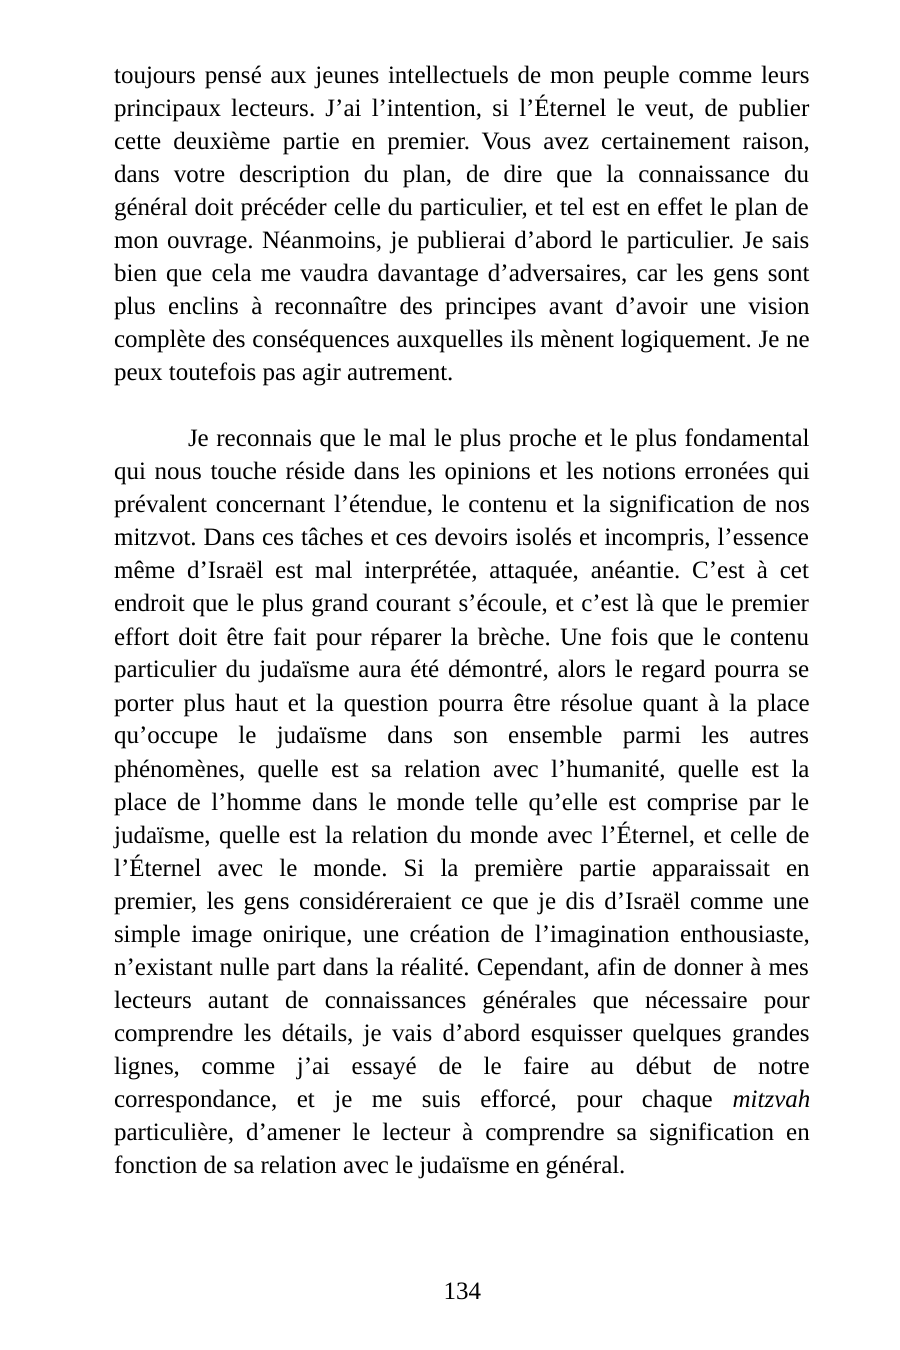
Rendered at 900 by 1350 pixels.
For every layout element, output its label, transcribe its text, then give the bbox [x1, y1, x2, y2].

text Je reconnais que le mal le plus proche et le plus fondamental qui nous touche réside dans les opinions et les notions erronées qui prévalent concernant l’étendue, le contenu et la signification de nos mitzvot. Dans ces tâches et ces devoirs isolés et incompris, l’essence même d’Israël est mal interprétée, attaquée, anéantie. C’est à cet endroit que le plus grand courant s’écoule, et c’est là que le premier effort doit être fait pour réparer la brèche. Une fois que le contenu particulier du judaïsme aura été démontré, alors le regard pourra se porter plus haut et la question pourra être résolue quant à la place qu’occupe le judaïsme dans son ensemble parmi les autres phénomènes, quelle est sa relation avec l’humanité, quelle est la place de l’homme dans le monde telle qu’elle est comprise par le judaïsme, quelle est la relation du monde avec l’Éternel, et celle de l’Éternel avec le monde. Si la première partie apparaissait en premier, les gens considéreraient ce que je dis d’Israël comme une simple image onirique, une création de l’imagination enthousiaste, n’existant nulle part dans la réalité. Cependant, afin de donner à mes lecteurs autant de connaissances générales que nécessaire pour comprendre les détails, je vais d’abord esquisser quelques grandes lignes, comme j’ai essayé de le faire au début de notre correspondance, et je me suis efforcé, pour chaque mitzvah particulière, d’amener le lecteur à comprendre sa signification en fonction de sa relation avec le judaïsme en général. [114, 423, 810, 1179]
text toujours pensé aux jeunes intellectuels de mon peuple comme leurs principaux lecteurs. J’ai l’intention, si l’Éternel le veut, de publier cette deuxième partie en premier. Vous avez certainement raison, dans votre description du plan, de dire que la connaissance du général doit précéder celle du particulier, et tel est en effet le plan de mon ouvrage. Néanmoins, je publierai d’abord le particulier. Je sais bien que cela me vaudra davantage d’adversaires, car les gens sont plus enclins à reconnaître des principes avant d’avoir une vision complète des conséquences auxquelles ils mènent logiquement. Je ne peux toutefois pas agir autrement. [114, 60, 810, 386]
